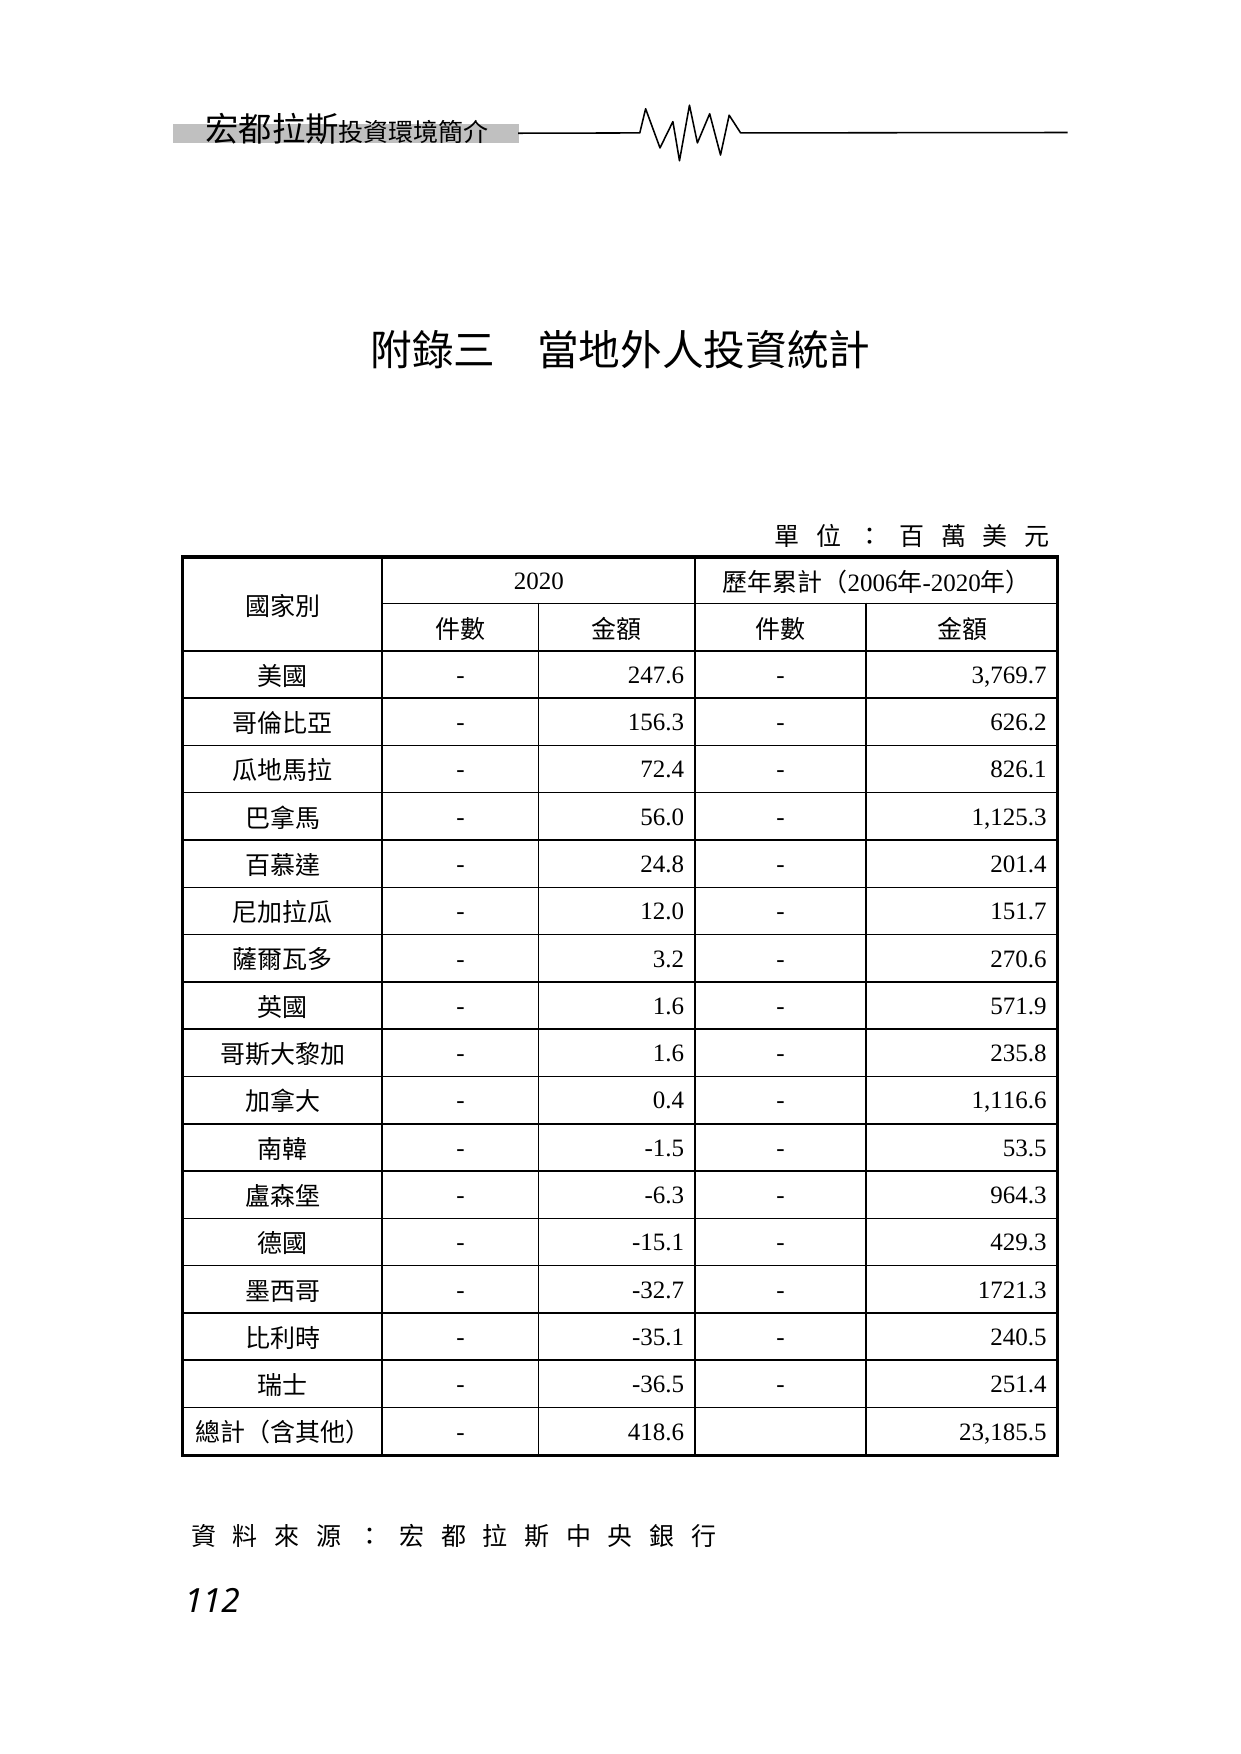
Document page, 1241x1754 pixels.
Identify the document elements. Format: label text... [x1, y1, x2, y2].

table_cell 盧森堡 [184, 1172, 381, 1217]
table_cell 金額 [539, 604, 694, 650]
table_cell 件數 [383, 604, 538, 650]
table_cell - [383, 652, 538, 697]
table_cell - [696, 935, 865, 981]
table_cell - [383, 1077, 538, 1123]
table_cell -32.7 [539, 1266, 694, 1312]
table_cell - [696, 1314, 865, 1359]
table_cell 瓜地馬拉 [184, 746, 381, 792]
table_cell 3,769.7 [867, 652, 1056, 697]
table_cell - [383, 1361, 538, 1407]
table_cell - [696, 1125, 865, 1170]
table_cell 156.3 [539, 699, 694, 744]
table_cell 964.3 [867, 1172, 1056, 1217]
table_cell - [696, 1077, 865, 1123]
table_cell 53.5 [867, 1125, 1056, 1170]
table_cell 151.7 [867, 888, 1056, 934]
table_cell 626.2 [867, 699, 1056, 744]
table_cell - [696, 1030, 865, 1076]
table_cell 1.6 [539, 1030, 694, 1076]
table_cell 23,185.5 [867, 1408, 1056, 1454]
table_cell 總計（含其他） [184, 1408, 381, 1454]
table_cell 418.6 [539, 1408, 694, 1454]
table_cell 3.2 [539, 935, 694, 981]
table_cell 1,116.6 [867, 1077, 1056, 1123]
table_cell - [696, 1361, 865, 1407]
table_cell 201.4 [867, 841, 1056, 886]
table_cell - [696, 746, 865, 792]
text 單位：百萬美元 [183, 493, 1058, 555]
table_cell 尼加拉瓜 [184, 888, 381, 934]
table_header 國家別 [184, 559, 381, 650]
table_cell 12.0 [539, 888, 694, 934]
table_cell - [696, 983, 865, 1028]
table_cell - [383, 935, 538, 981]
table_cell 24.8 [539, 841, 694, 886]
table_cell 加拿大 [184, 1077, 381, 1123]
table_cell 1721.3 [867, 1266, 1056, 1312]
table_cell 72.4 [539, 746, 694, 792]
table_cell 270.6 [867, 935, 1056, 981]
table_cell - [696, 841, 865, 886]
table_cell 瑞士 [184, 1361, 381, 1407]
table_cell - [383, 746, 538, 792]
table_cell 571.9 [867, 983, 1056, 1028]
table_cell 百慕達 [184, 841, 381, 886]
table_cell 1.6 [539, 983, 694, 1028]
table_cell 56.0 [539, 793, 694, 839]
table_cell - [383, 888, 538, 934]
table_cell 240.5 [867, 1314, 1056, 1359]
table_cell - [696, 793, 865, 839]
table_cell 235.8 [867, 1030, 1056, 1076]
table_cell 南韓 [184, 1125, 381, 1170]
table_cell - [696, 1266, 865, 1312]
table_cell 826.1 [867, 746, 1056, 792]
table_cell 哥倫比亞 [184, 699, 381, 744]
table_cell - [696, 699, 865, 744]
table_cell 251.4 [867, 1361, 1056, 1407]
table_cell 0.4 [539, 1077, 694, 1123]
table_cell - [383, 983, 538, 1028]
table_cell 比利時 [184, 1314, 381, 1359]
table_cell - [696, 1219, 865, 1265]
text 附錄三 當地外人投資統計 [183, 305, 1058, 368]
table_cell - [383, 1408, 538, 1454]
table_cell - [696, 888, 865, 934]
table_cell -1.5 [539, 1125, 694, 1170]
table_cell -15.1 [539, 1219, 694, 1265]
table_header 2020 [383, 559, 694, 603]
table_cell - [383, 841, 538, 886]
table_cell - [696, 1172, 865, 1217]
table_cell 英國 [184, 983, 381, 1028]
text 資料來源：宏都拉斯中央銀行 [183, 1493, 1058, 1555]
table_cell 哥斯大黎加 [184, 1030, 381, 1076]
table_cell - [383, 1266, 538, 1312]
table_cell - [696, 652, 865, 697]
table_cell 1,125.3 [867, 793, 1056, 839]
table_cell -6.3 [539, 1172, 694, 1217]
table_header 歷年累計（2006年-2020年） [696, 559, 1056, 603]
table_cell 件數 [696, 604, 865, 650]
table_cell 金額 [867, 604, 1056, 650]
table_cell 247.6 [539, 652, 694, 697]
table_cell -36.5 [539, 1361, 694, 1407]
table_cell 巴拿馬 [184, 793, 381, 839]
table_cell - [383, 1219, 538, 1265]
table_cell - [383, 1125, 538, 1170]
table_cell - [383, 699, 538, 744]
table_cell -35.1 [539, 1314, 694, 1359]
table_cell - [383, 793, 538, 839]
table_cell 美國 [184, 652, 381, 697]
table_cell - [383, 1030, 538, 1076]
table_cell 429.3 [867, 1219, 1056, 1265]
table_cell - [383, 1314, 538, 1359]
table_cell 薩爾瓦多 [184, 935, 381, 981]
table_cell 墨西哥 [184, 1266, 381, 1312]
table_cell 德國 [184, 1219, 381, 1265]
table_cell [696, 1408, 865, 1454]
table_cell - [383, 1172, 538, 1217]
